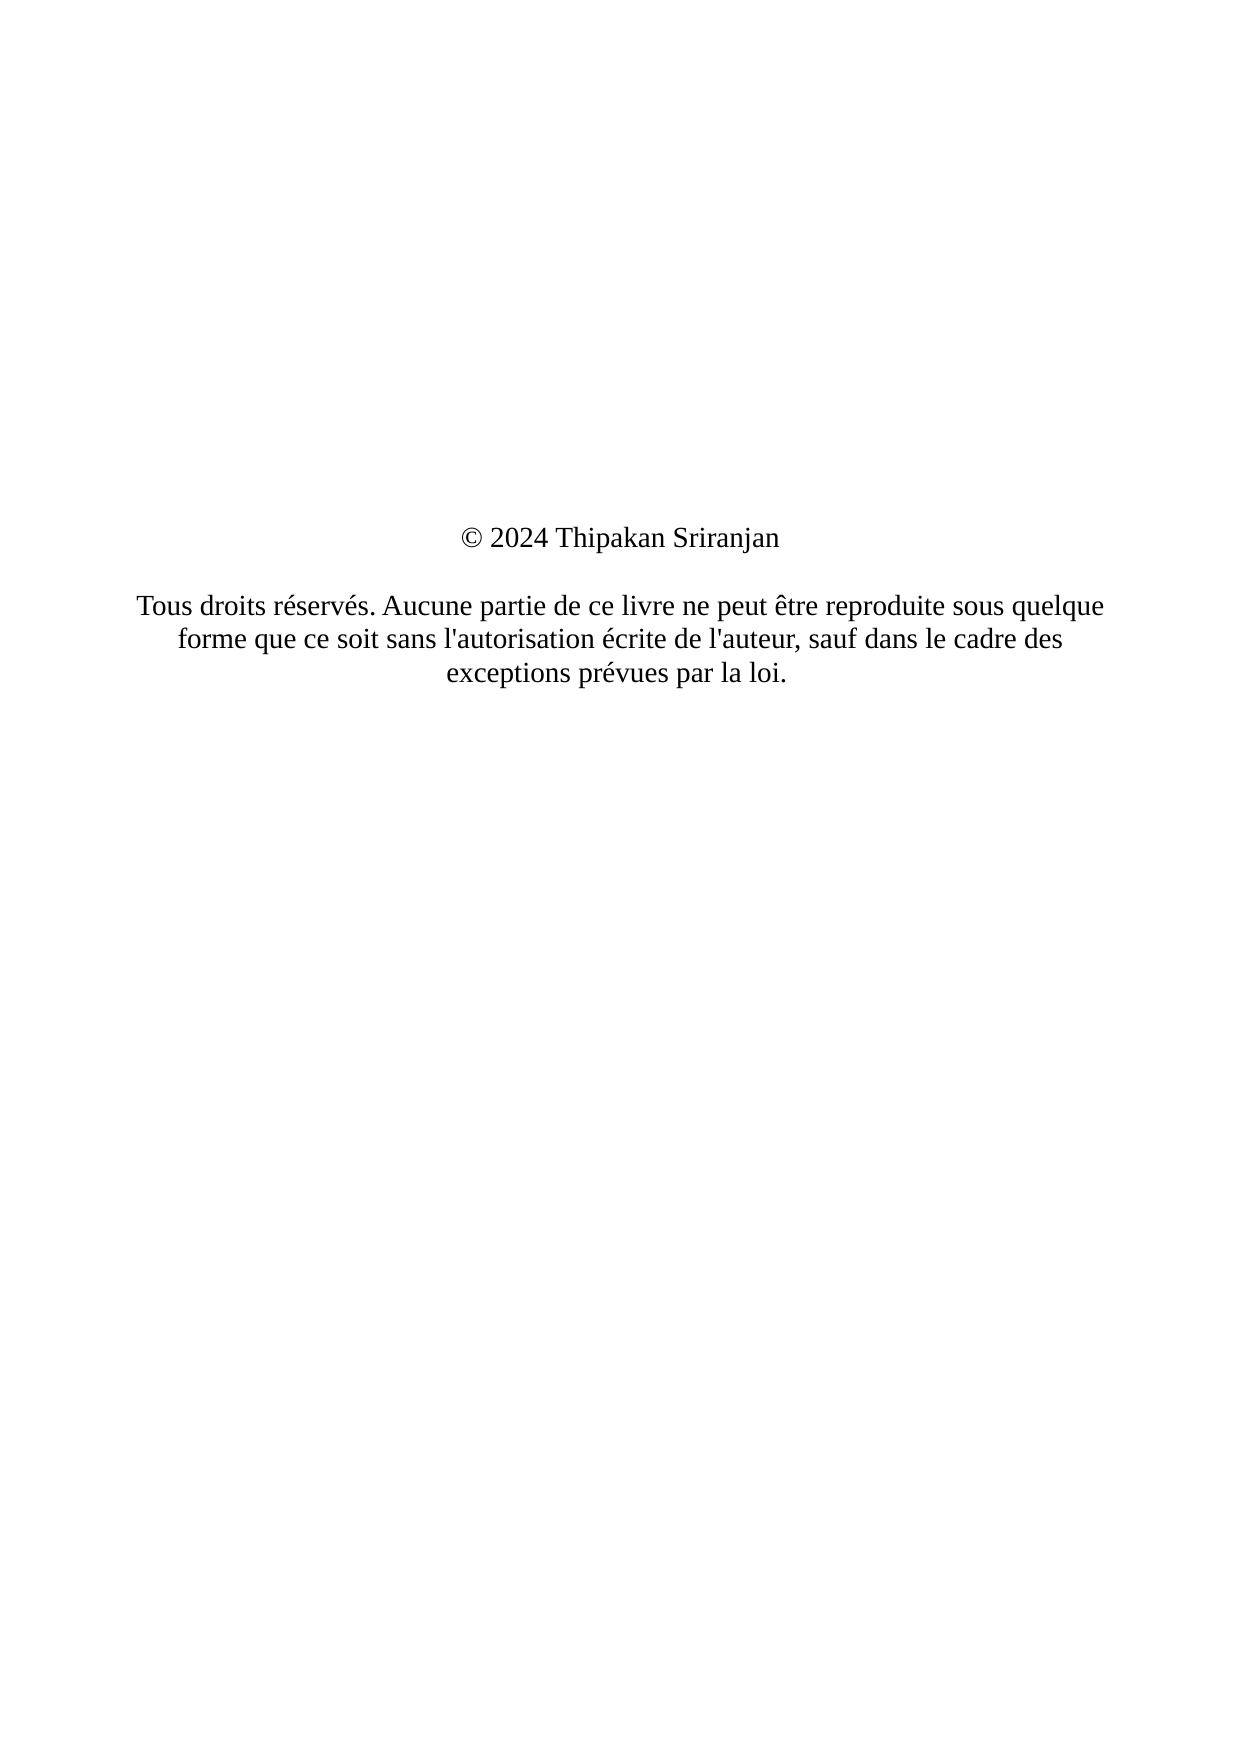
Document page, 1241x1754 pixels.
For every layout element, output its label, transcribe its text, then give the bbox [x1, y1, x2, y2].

text Tous droits réservés. Aucune partie de ce livre ne peut être reproduite sous quelque forme que ce soit sans l'autorisation écrite de l'auteur, sauf dans le cadre des exceptions prévues par la loi. [118, 588, 1122, 688]
text © 2024 Thipakan Sriranjan [118, 521, 1122, 554]
